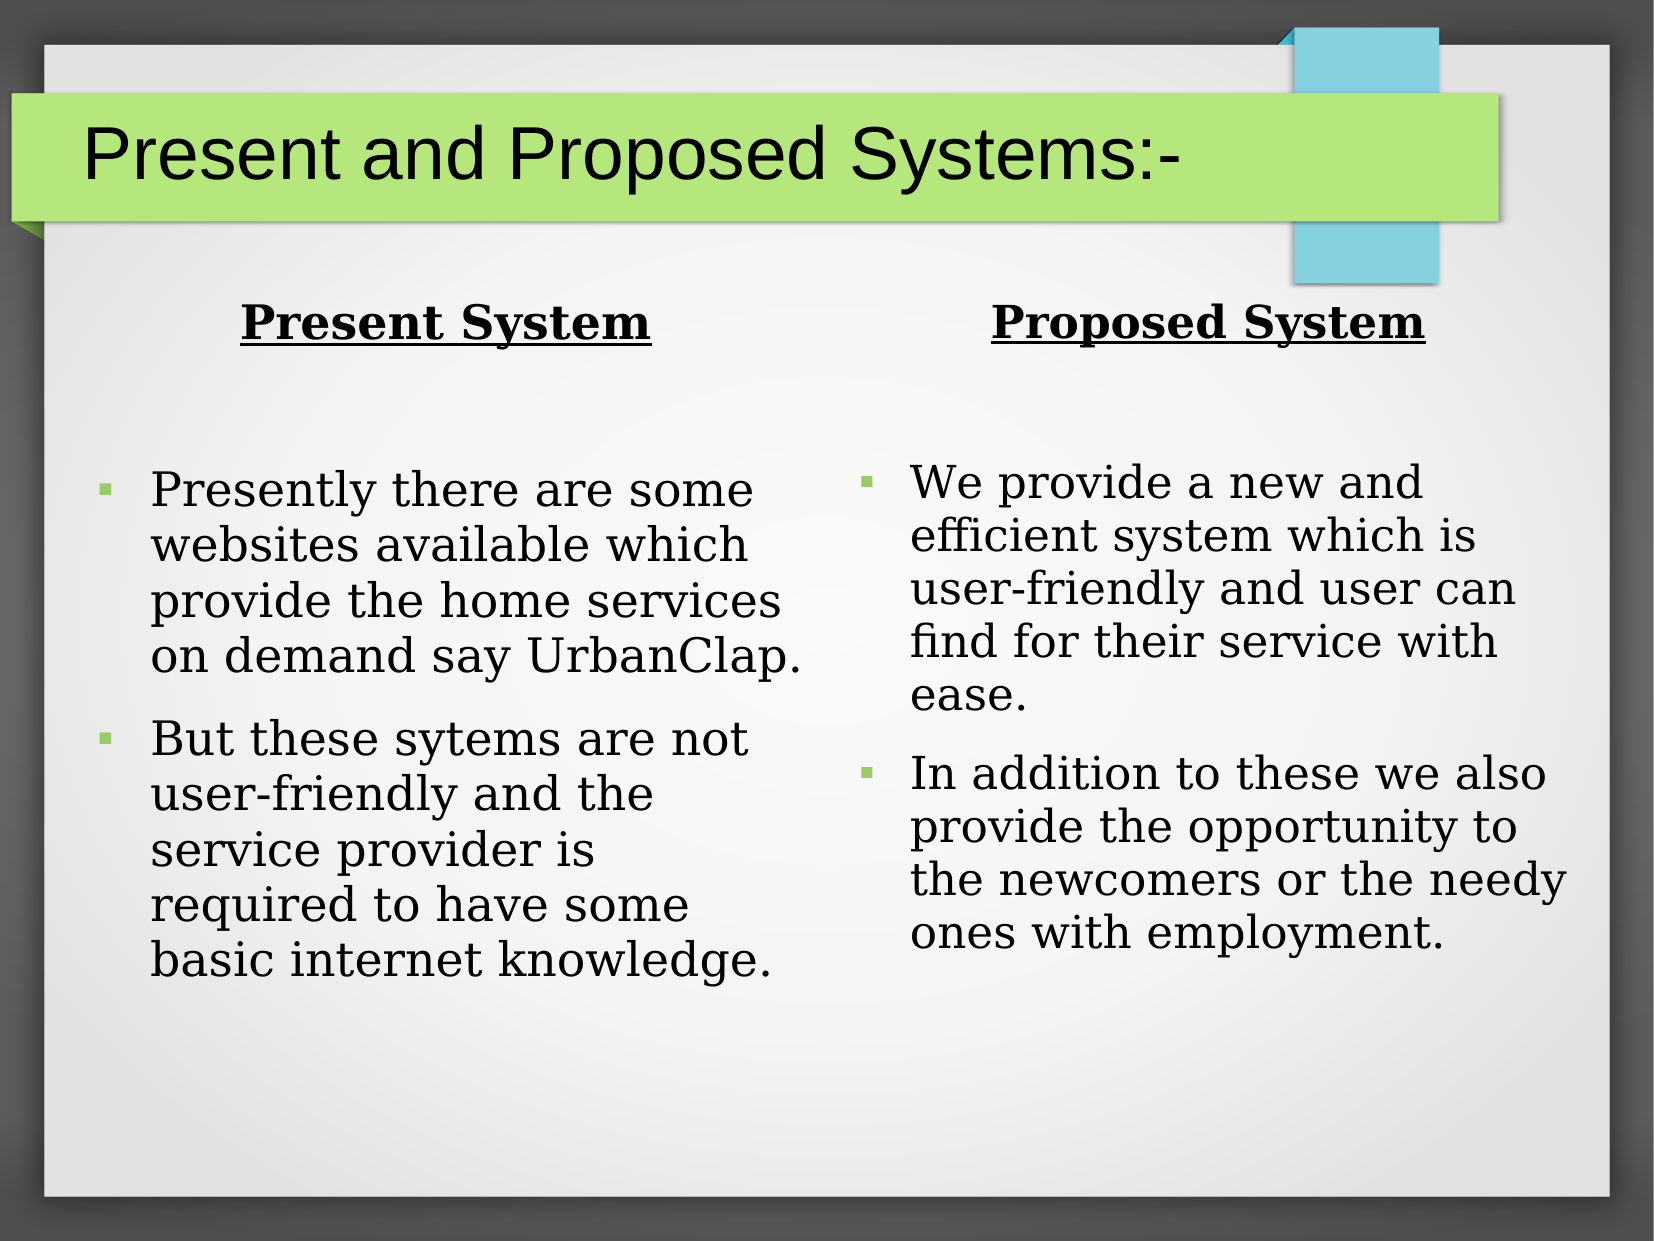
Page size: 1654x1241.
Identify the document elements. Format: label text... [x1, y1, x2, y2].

picture [0, 0, 1654, 1241]
title Present and Proposed Systems:- [82, 94, 1264, 213]
list Proposed System We provide a new and efficient system which is user-friendly and user can find for their service with ease. In addition to these we also provide the opportunity to the newcomers or the needy ones with employment. [845, 295, 1572, 1015]
list Present System Presently there are some websites available which provide the home services on demand say UrbanClap. But these sytems are not user-friendly and the service provider is required to have some basic internet knowledge. [82, 295, 809, 1015]
